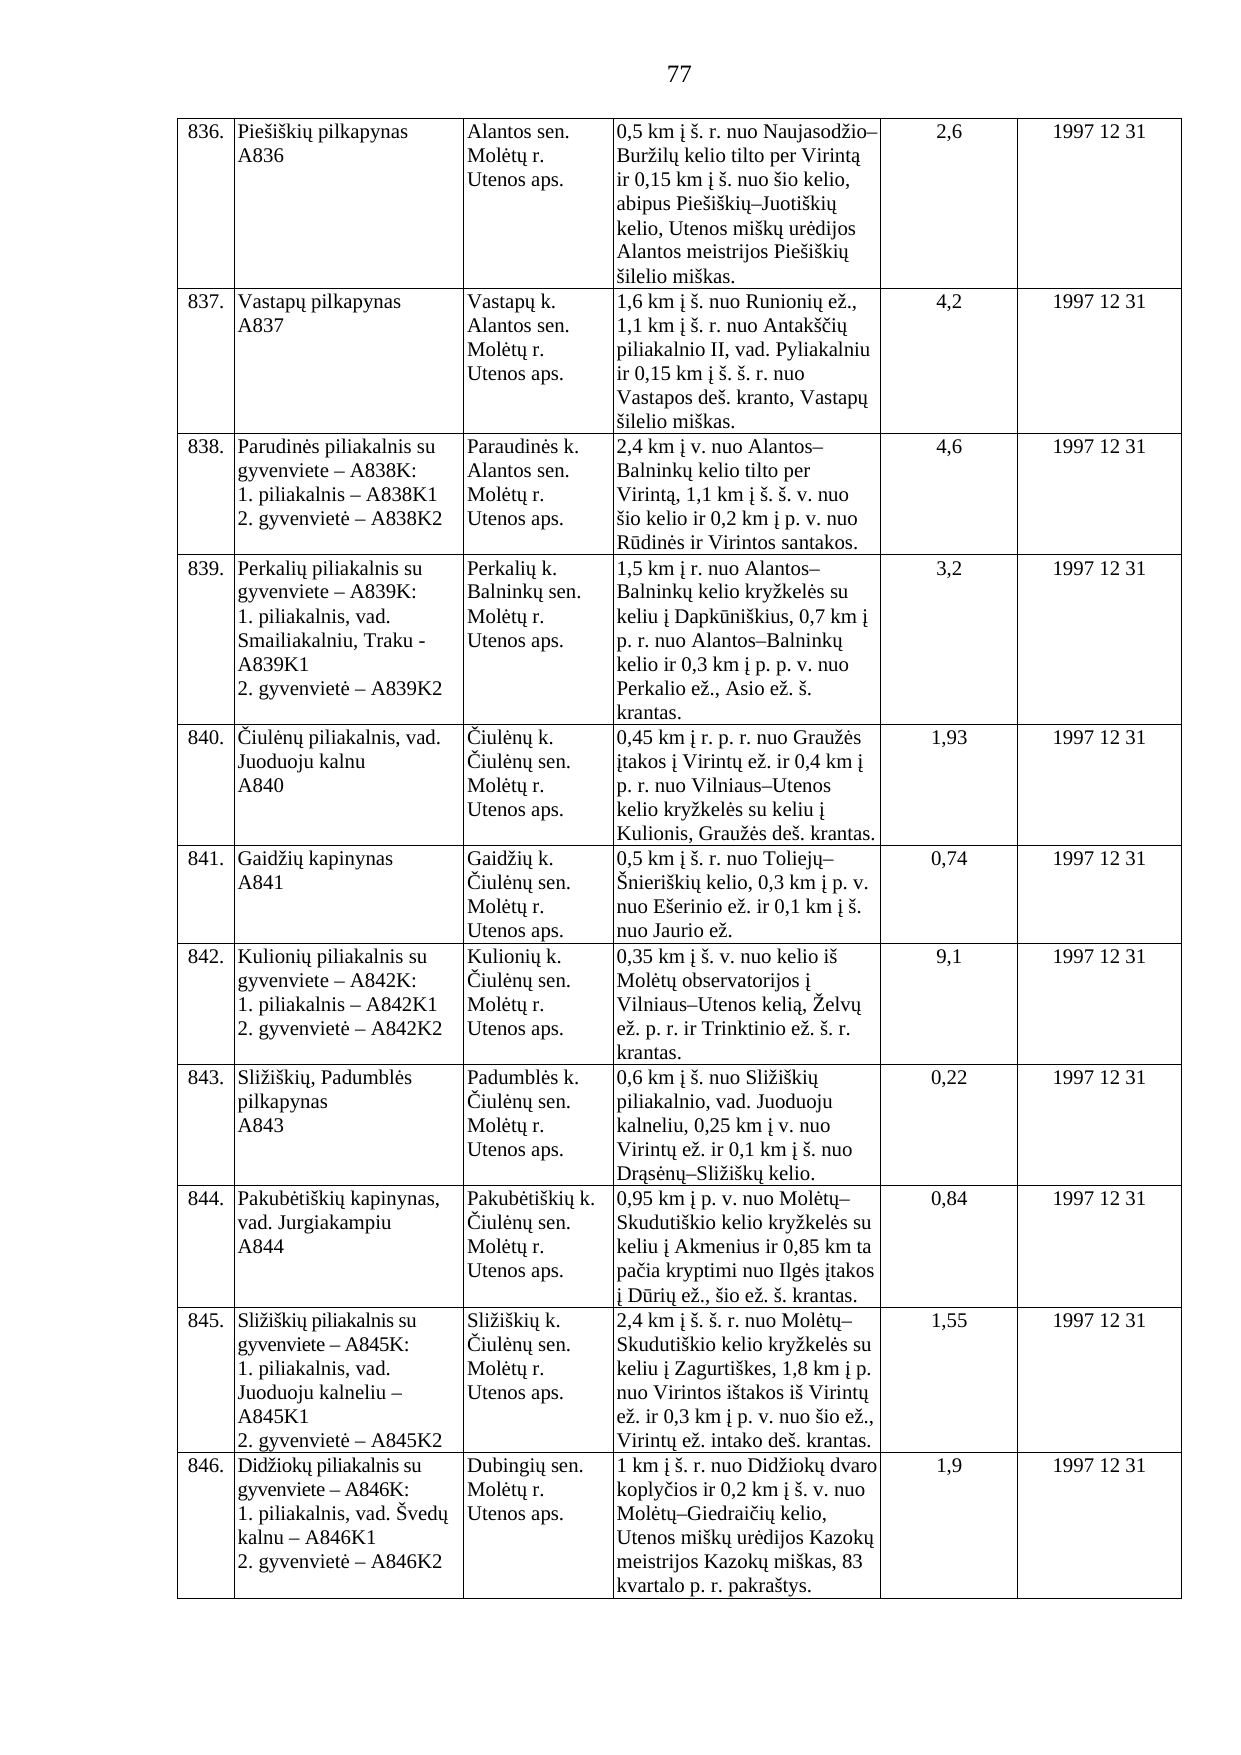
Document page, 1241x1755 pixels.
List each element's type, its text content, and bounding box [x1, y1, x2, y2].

table_cell 1,5 km į r. nuo Alantos–Balninkų kelio kryžkelės su keliu į Dapkūniškius, 0,7 km į p. r. nuo Alantos–Balninkų kelio ir 0,3 km į p. p. v. nuo Perkalio ež., Asio ež. š. krantas. [614, 555, 880, 724]
table_cell Didžiokų piliakalnis su gyvenviete – A846K: 1. piliakalnis, vad. Švedų kalnu – A846K1 2. gyvenvietė – A846K2 [235, 1453, 463, 1597]
table_cell 4,6 [881, 434, 1017, 554]
table_cell Vastapų pilkapynas A837 [235, 289, 463, 433]
table_cell Parudinės piliakalnis su gyvenviete – A838K: 1. piliakalnis – A838K1 2. gyvenvietė – A838K2 [235, 434, 463, 554]
table_cell 836. [178, 119, 234, 288]
table_cell 2,4 km į v. nuo Alantos–Balninkų kelio tilto per Virintą, 1,1 km į š. š. v. nuo šio kelio ir 0,2 km į p. v. nuo Rūdinės ir Virintos santakos. [614, 434, 880, 554]
table_cell 1,9 [881, 1453, 1017, 1597]
table_cell Pakubėtiškių kapinynas, vad. Jurgiakampiu A844 [235, 1186, 463, 1307]
table_cell Gaidžių k. Čiulėnų sen. Molėtų r. Utenos aps. [464, 846, 613, 942]
table_cell 2,6 [881, 119, 1017, 288]
table_cell Sližiškių k. Čiulėnų sen. Molėtų r. Utenos aps. [464, 1308, 613, 1452]
table_cell 837. [178, 289, 234, 433]
table_cell 1997 12 31 [1018, 1186, 1181, 1307]
table_cell 4,2 [881, 289, 1017, 433]
table_cell Paraudinės k. Alantos sen. Molėtų r. Utenos aps. [464, 434, 613, 554]
table_cell Vastapų k. Alantos sen. Molėtų r. Utenos aps. [464, 289, 613, 433]
table_cell Sližiškių piliakalnis su gyvenviete – A845K: 1. piliakalnis, vad. Juoduoju kalneliu – A845K1 2. gyvenvietė – A845K2 [235, 1308, 463, 1452]
table_cell Pakubėtiškių k. Čiulėnų sen. Molėtų r. Utenos aps. [464, 1186, 613, 1307]
table_cell Perkalių piliakalnis su gyvenviete – A839K: 1. piliakalnis, vad. Smailiakalniu, Traku - A839K1 2. gyvenvietė – A839K2 [235, 555, 463, 724]
table_cell 846. [178, 1453, 234, 1597]
table_cell 1997 12 31 [1018, 555, 1181, 724]
table_cell 1997 12 31 [1018, 119, 1181, 288]
table_cell 1997 12 31 [1018, 434, 1181, 554]
table_cell 1 km į š. r. nuo Didžiokų dvaro koplyčios ir 0,2 km į š. v. nuo Molėtų–Giedraičių kelio, Utenos miškų urėdijos Kazokų meistrijos Kazokų miškas, 83 kvartalo p. r. pakraštys. [614, 1453, 880, 1597]
table_cell 0,6 km į š. nuo Sližiškių piliakalnio, vad. Juoduoju kalneliu, 0,25 km į v. nuo Virintų ež. ir 0,1 km į š. nuo Drąsėnų–Sližiškų kelio. [614, 1065, 880, 1185]
table_cell Gaidžių kapinynas A841 [235, 846, 463, 942]
table_cell Kulionių k. Čiulėnų sen. Molėtų r. Utenos aps. [464, 944, 613, 1064]
table_cell Čiulėnų piliakalnis, vad. Juoduoju kalnu A840 [235, 725, 463, 845]
table_cell 0,74 [881, 846, 1017, 942]
table_cell 1997 12 31 [1018, 944, 1181, 1064]
table_cell 0,45 km į r. p. r. nuo Graužės įtakos į Virintų ež. ir 0,4 km į p. r. nuo Vilniaus–Utenos kelio kryžkelės su keliu į Kulionis, Graužės deš. krantas. [614, 725, 880, 845]
table_cell 0,95 km į p. v. nuo Molėtų–Skudutiškio kelio kryžkelės su keliu į Akmenius ir 0,85 km ta pačia kryptimi nuo Ilgės įtakos į Dūrių ež., šio ež. š. krantas. [614, 1186, 880, 1307]
table_cell 845. [178, 1308, 234, 1452]
table_cell 0,22 [881, 1065, 1017, 1185]
table_cell Čiulėnų k. Čiulėnų sen. Molėtų r. Utenos aps. [464, 725, 613, 845]
table_cell 1997 12 31 [1018, 1065, 1181, 1185]
table_cell 2,4 km į š. š. r. nuo Molėtų–Skudutiškio kelio kryžkelės su keliu į Zagurtiškes, 1,8 km į p. nuo Virintos ištakos iš Virintų ež. ir 0,3 km į p. v. nuo šio ež., Virintų ež. intako deš. krantas. [614, 1308, 880, 1452]
table_cell 1997 12 31 [1018, 725, 1181, 845]
table_cell 1,55 [881, 1308, 1017, 1452]
table_cell Dubingių sen. Molėtų r. Utenos aps. [464, 1453, 613, 1597]
table_cell 840. [178, 725, 234, 845]
table_cell 9,1 [881, 944, 1017, 1064]
table_cell 0,35 km į š. v. nuo kelio iš Molėtų observatorijos į Vilniaus–Utenos kelią, Želvų ež. p. r. ir Trinktinio ež. š. r. krantas. [614, 944, 880, 1064]
table_cell 842. [178, 944, 234, 1064]
table_cell 3,2 [881, 555, 1017, 724]
table_cell Padumblės k. Čiulėnų sen. Molėtų r. Utenos aps. [464, 1065, 613, 1185]
table_cell 0,5 km į š. r. nuo Naujasodžio–Buržilų kelio tilto per Virintą ir 0,15 km į š. nuo šio kelio, abipus Piešiškių–Juotiškių kelio, Utenos miškų urėdijos Alantos meistrijos Piešiškių šilelio miškas. [614, 119, 880, 288]
table_cell 1997 12 31 [1018, 1308, 1181, 1452]
table_cell Sližiškių, Padumblės pilkapynas A843 [235, 1065, 463, 1185]
table_cell 1997 12 31 [1018, 289, 1181, 433]
table_cell Piešiškių pilkapynas A836 [235, 119, 463, 288]
table_cell 0,5 km į š. r. nuo Toliejų–Šnieriškių kelio, 0,3 km į p. v. nuo Ešerinio ež. ir 0,1 km į š. nuo Jaurio ež. [614, 846, 880, 942]
table_cell 838. [178, 434, 234, 554]
table_cell 843. [178, 1065, 234, 1185]
table_cell Alantos sen. Molėtų r. Utenos aps. [464, 119, 613, 288]
table_cell 844. [178, 1186, 234, 1307]
table_cell 841. [178, 846, 234, 942]
table_cell 0,84 [881, 1186, 1017, 1307]
table_cell 1997 12 31 [1018, 846, 1181, 942]
table_cell Kulionių piliakalnis su gyvenviete – A842K: 1. piliakalnis – A842K1 2. gyvenvietė – A842K2 [235, 944, 463, 1064]
table_cell 1997 12 31 [1018, 1453, 1181, 1597]
table_cell Perkalių k. Balninkų sen. Molėtų r. Utenos aps. [464, 555, 613, 724]
table_cell 1,6 km į š. nuo Runionių ež., 1,1 km į š. r. nuo Antakščių piliakalnio II, vad. Pyliakalniu ir 0,15 km į š. š. r. nuo Vastapos deš. kranto, Vastapų šilelio miškas. [614, 289, 880, 433]
table_cell 1,93 [881, 725, 1017, 845]
table_cell 839. [178, 555, 234, 724]
